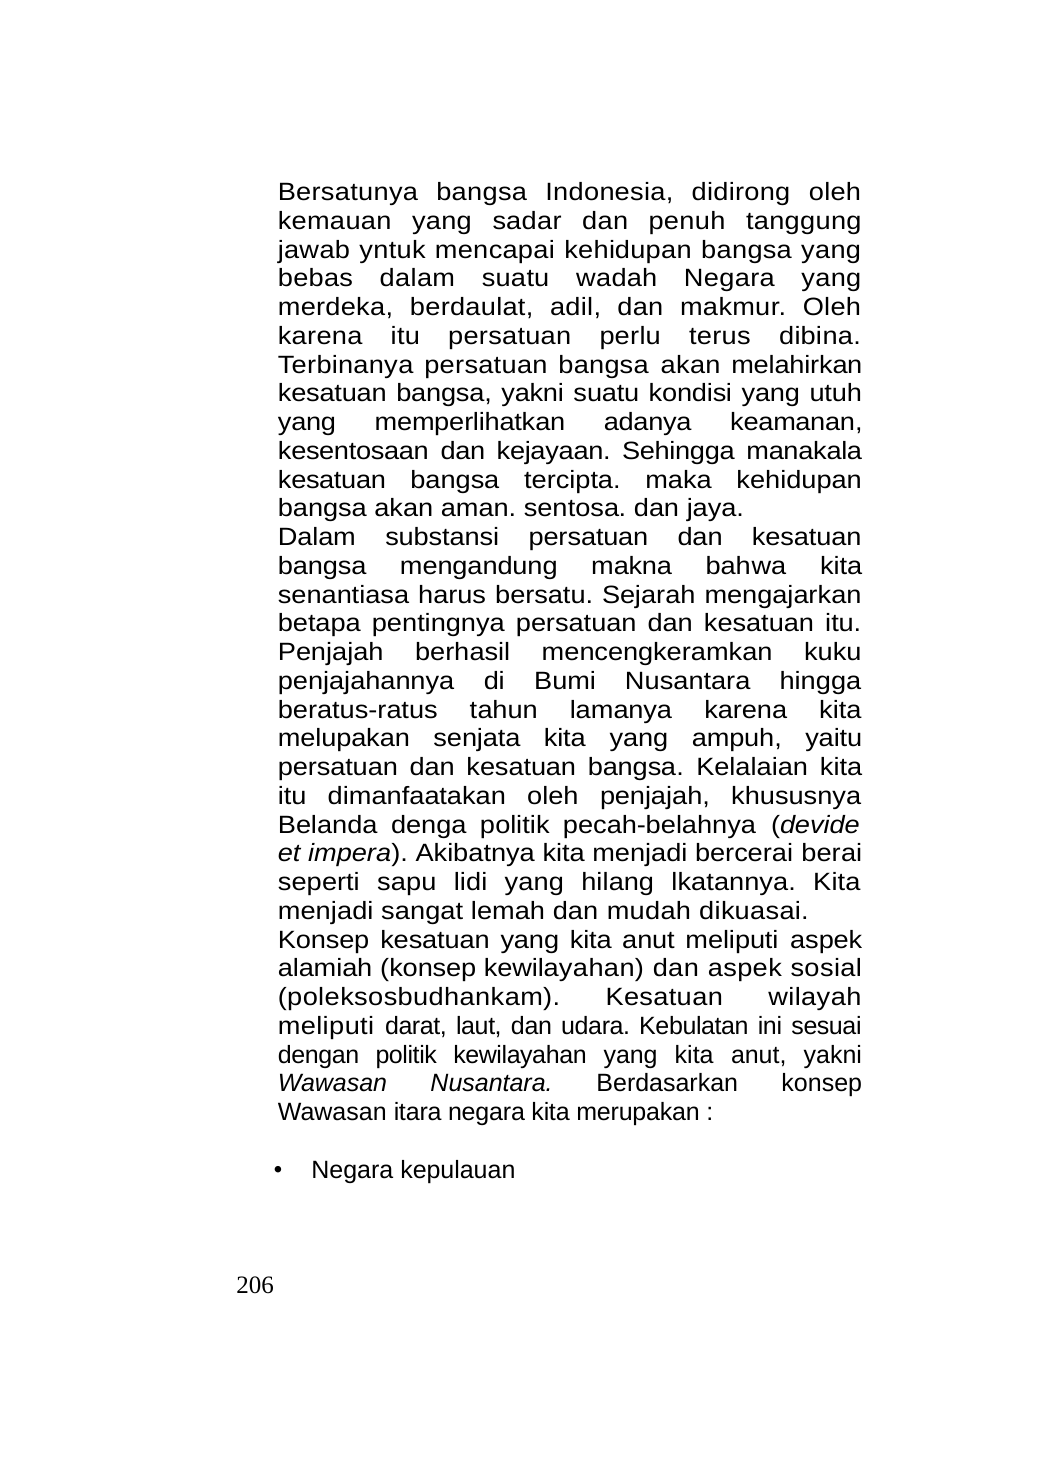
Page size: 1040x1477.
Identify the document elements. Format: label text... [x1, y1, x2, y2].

list Negara kepulauan [274, 1155, 862, 1183]
text Dalam substansi persatuan dan kesatuan bangsa mengandung makna bahwa kita senantiasa harus bersatu. Sejarah mengajarkan betapa pentingnya persatuan dan kesatuan itu. Penjajah berhasil mencengkeramkan kuku penjajahannya di Bumi Nusantara hingga beratus-ratus tahun lamanya karena kita melupakan senjata kita yang ampuh, yaitu persatuan dan kesatuan bangsa. Kelalaian kita itu dimanfaatakan oleh penjajah, khususnya Belanda denga politik pecah-belahnya (devide et impera). Akibatnya kita menjadi bercerai berai seperti sapu lidi yang hilang lkatannya. Kita menjadi sangat lemah dan mudah dikuasai. [278, 522, 862, 925]
text Bersatunya bangsa Indonesia, didirong oleh kemauan yang sadar dan penuh tanggung jawab yntuk mencapai kehidupan bangsa yang bebas dalam suatu wadah Negara yang merdeka, berdaulat, adil, dan makmur. Oleh karena itu persatuan perlu terus dibina. Terbinanya persatuan bangsa akan melahirkan kesatuan bangsa, yakni suatu kondisi yang utuh yang memperlihatkan adanya keamanan, kesentosaan dan kejayaan. Sehingga manakala kesatuan bangsa tercipta. maka kehidupan bangsa akan aman. sentosa. dan jaya. [278, 177, 862, 522]
text Konsep kesatuan yang kita anut meliputi aspek alamiah (konsep kewilayahan) dan aspek sosial (poleksosbudhankam). Kesatuan wilayah meliputi darat, laut, dan udara. Kebulatan ini sesuai dengan politik kewilayahan yang kita anut, yakni Wawasan Nusantara. Berdasarkan konsep Wawasan itara negara kita merupakan : [278, 925, 862, 1126]
